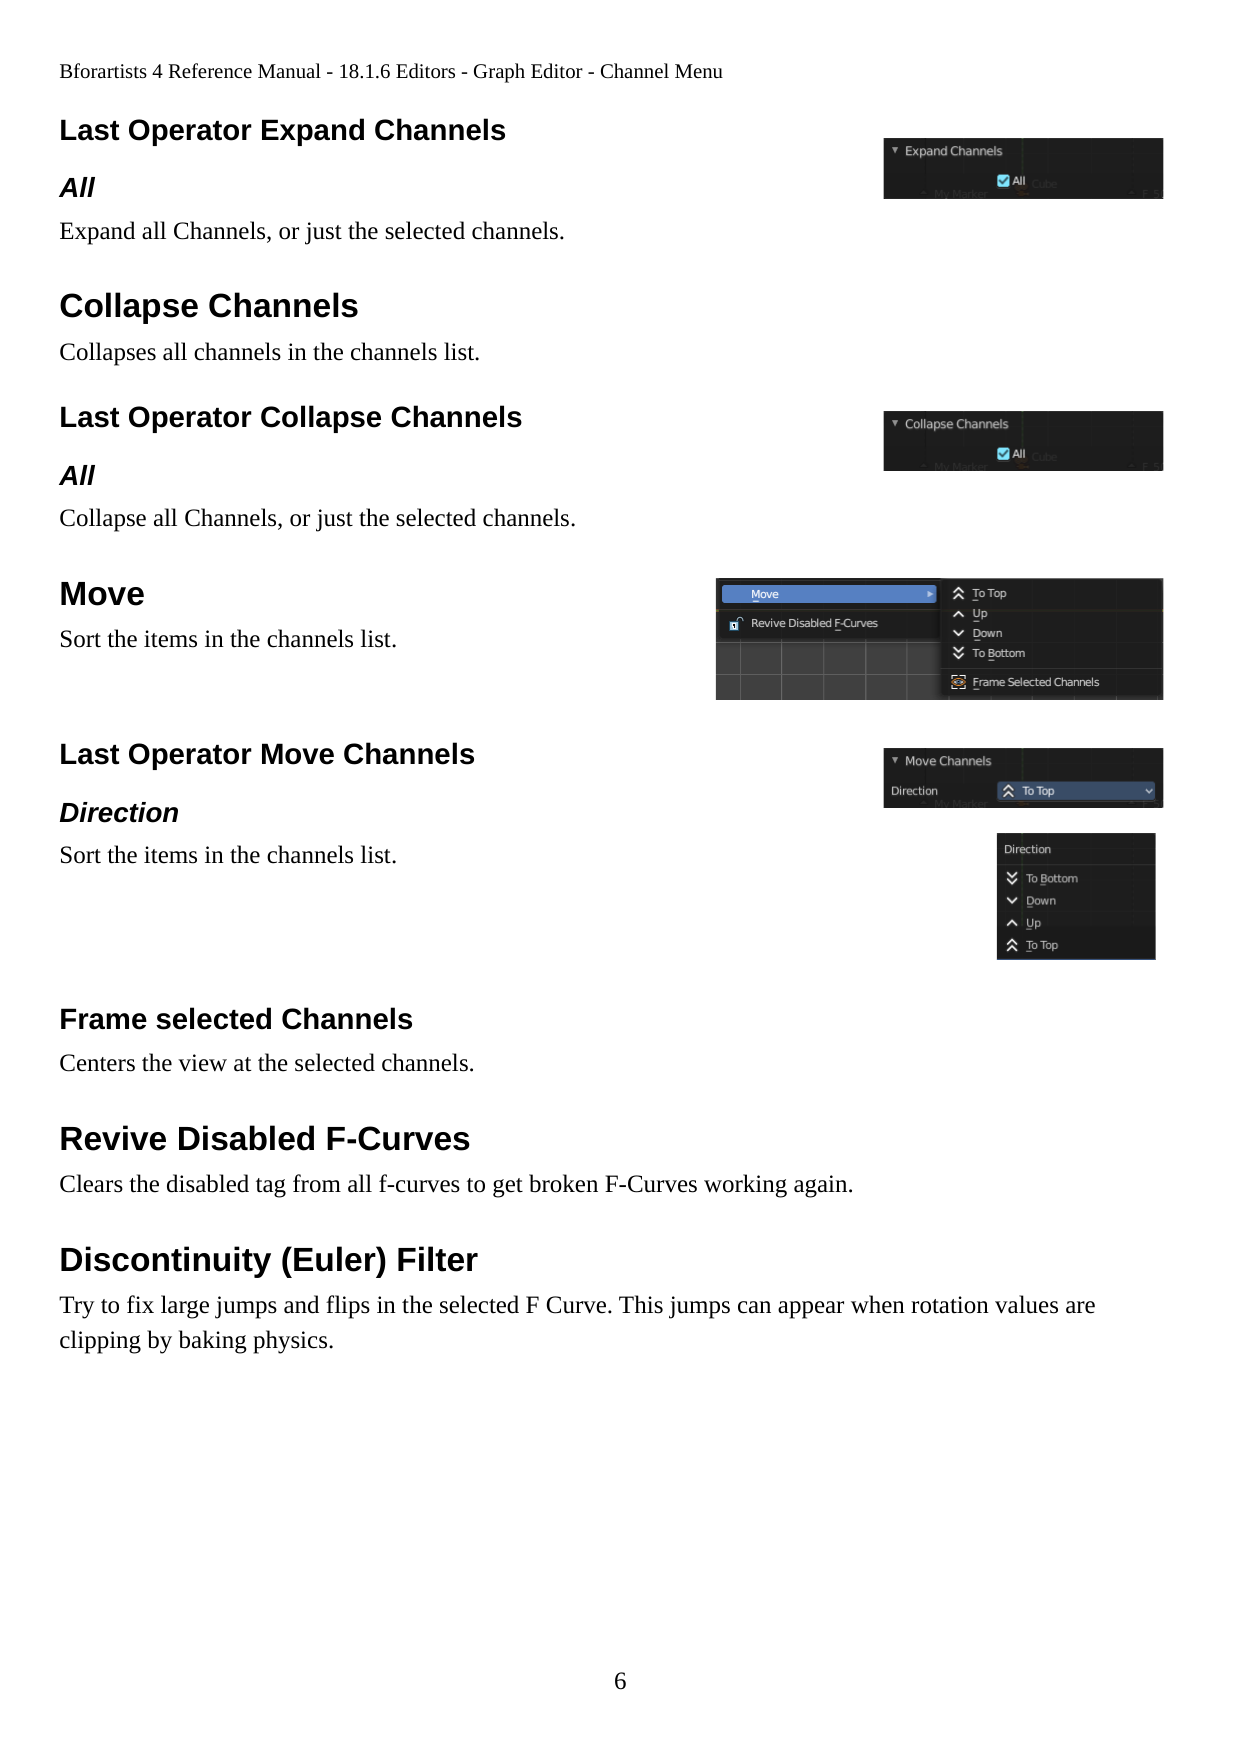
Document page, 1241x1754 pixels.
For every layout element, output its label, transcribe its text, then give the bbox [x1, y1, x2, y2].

subtitle All [59, 171, 1181, 203]
subtitle Last Operator Expand Channels [59, 113, 1181, 146]
text Try to fix large jumps and flips in the selected F Curve. This jumps can appear when rotation values are clipping by baking physics. [59, 1291, 1181, 1354]
picture [996, 833, 1156, 960]
picture [883, 748, 1164, 808]
text Clears the disabled tag from all f-curves to get broken F-Curves working again. [59, 1169, 1181, 1198]
text [1156, 840, 1181, 869]
subtitle Last Operator Move Channels [59, 737, 1181, 771]
picture [883, 138, 1164, 199]
picture [715, 578, 1164, 700]
subtitle Collapse Channels [59, 286, 1181, 324]
subtitle All [59, 459, 1181, 491]
subtitle Revive Disabled F-Curves [59, 1118, 1181, 1157]
text Collapses all channels in the channels list. [59, 337, 1181, 366]
text Expand all Channels, or just the selected channels. [59, 216, 1181, 244]
text Centers the view at the selected channels. [59, 1048, 1181, 1077]
picture [883, 411, 1164, 471]
subtitle Frame selected Channels [59, 1002, 1181, 1036]
subtitle Move [59, 573, 1181, 612]
text Sort the items in the channels list. [59, 624, 715, 653]
subtitle Direction [59, 796, 1181, 828]
text Collapse all Channels, or just the selected channels. [59, 503, 1181, 532]
text Sort the items in the channels list. [59, 840, 996, 869]
subtitle Last Operator Collapse Channels [59, 400, 1181, 434]
subtitle Discontinuity (Euler) Filter [59, 1239, 1181, 1278]
